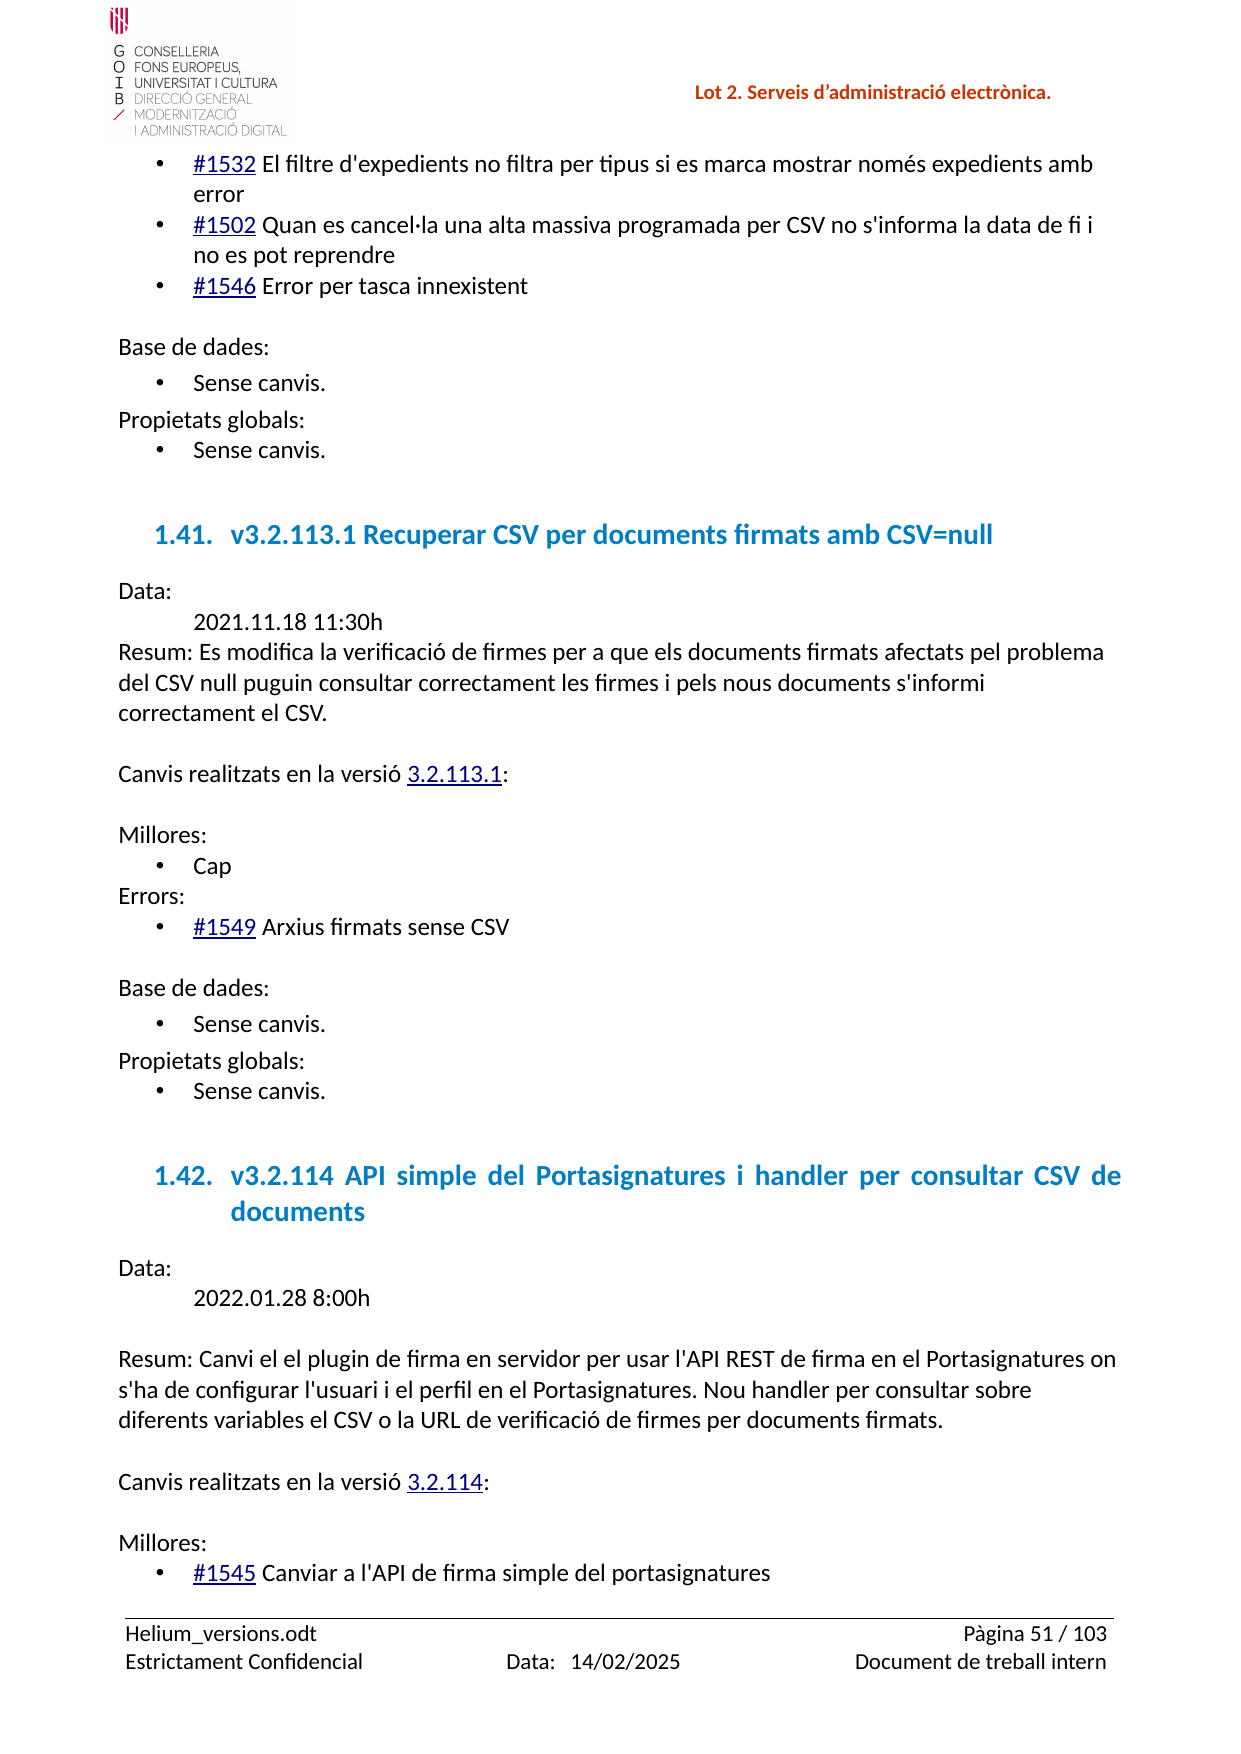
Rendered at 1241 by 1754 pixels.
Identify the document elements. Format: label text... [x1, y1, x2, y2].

text 2021.11.18 11:30h [118, 606, 1122, 636]
text Resum: Es modifica la verificació de firmes per a que els documents firmats afectats pel problema del CSV null puguin consultar correctament les firmes i pels nous documents s'informi correctament el CSV. [118, 636, 1122, 728]
text 2022.01.28 8:00h [118, 1282, 1122, 1313]
list Sense canvis. [156, 1008, 1122, 1039]
text Base de dades: [118, 972, 1122, 1002]
text Millores: [118, 819, 1122, 850]
list Sense canvis. [156, 1075, 1122, 1106]
list Sense canvis. [156, 434, 1122, 465]
list #1546 Error per tasca innexistent [156, 270, 1122, 300]
text Errors: [118, 880, 1122, 911]
subtitle v3.2.113.1 Recuperar CSV per documents firmats amb CSV=null [153, 516, 1122, 552]
text Base de dades: [118, 331, 1122, 361]
subtitle v3.2.114 API simple del Portasignatures i handler per consultar CSV de documents [153, 1157, 1122, 1228]
list #1502 Quan es cancel·la una alta massiva programada per CSV no s'informa la data de fi i no es pot reprendre [156, 209, 1122, 270]
list Cap [156, 850, 1122, 880]
list #1549 Arxius firmats sense CSV [156, 911, 1122, 941]
list Sense canvis. [156, 367, 1122, 398]
text Resum: Canvi el el plugin de firma en servidor per usar l'API REST de firma en el Portasignatures on s'ha de configurar l'usuari i el perfil en el Portasignatures. Nou handler per consultar sobre diferents variables el CSV o la URL de verificació de firmes per documents firmats. [118, 1343, 1122, 1435]
list #1545 Canviar a l'API de firma simple del portasignatures [156, 1557, 1122, 1588]
text Data: [118, 1252, 1122, 1282]
list #1532 El filtre d'expedients no filtra per tipus si es marca mostrar només expedients amb error [156, 148, 1122, 209]
text Propietats globals: [118, 1045, 1122, 1075]
text Millores: [118, 1527, 1122, 1557]
text Canvis realitzats en la versió 3.2.113.1: [118, 758, 1122, 789]
text Data: [118, 575, 1122, 606]
text Propietats globals: [118, 404, 1122, 434]
picture [100, 0, 297, 144]
text Canvis realitzats en la versió 3.2.114: [118, 1466, 1122, 1496]
